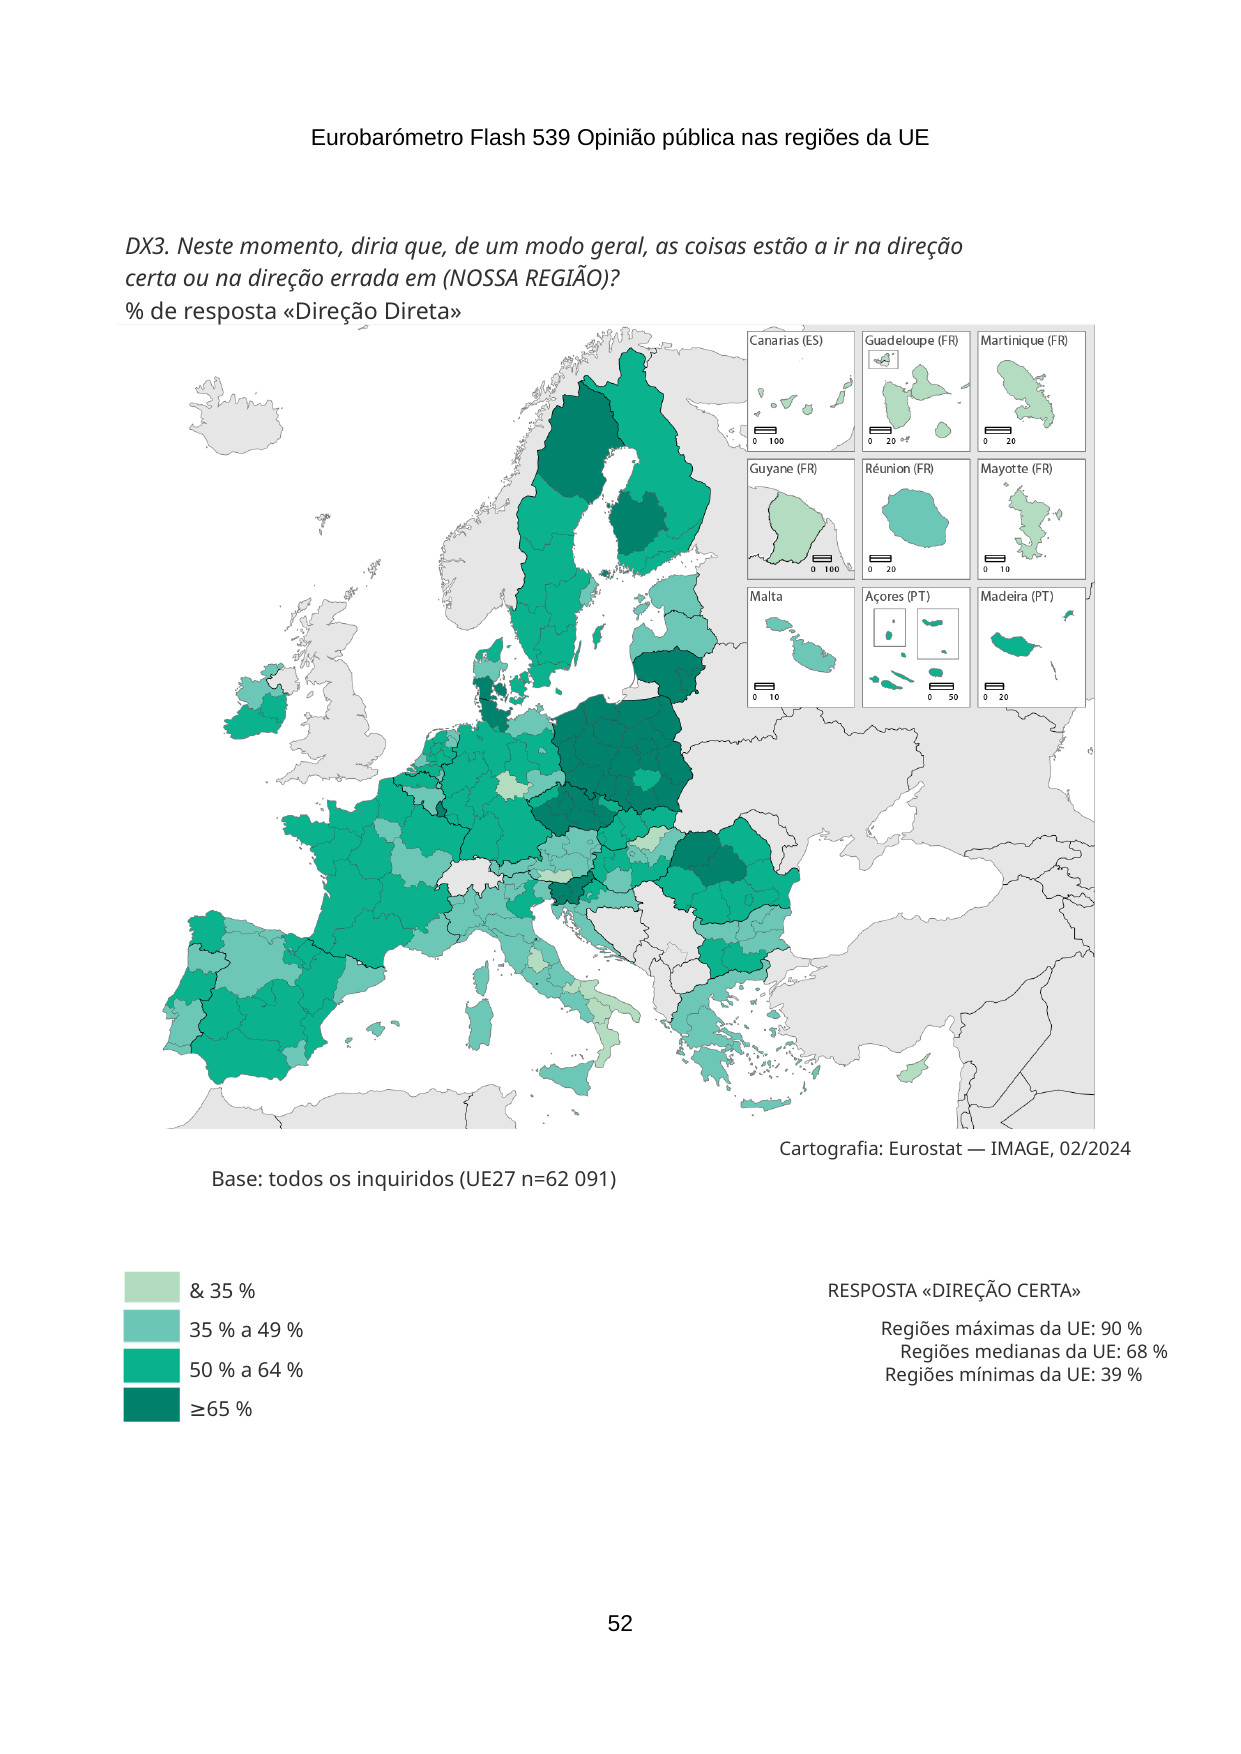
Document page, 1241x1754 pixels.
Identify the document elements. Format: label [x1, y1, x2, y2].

picture [117, 321, 1098, 1129]
picture [124, 1349, 179, 1382]
picture [124, 1388, 179, 1421]
picture [124, 1310, 179, 1343]
picture [125, 1272, 179, 1303]
